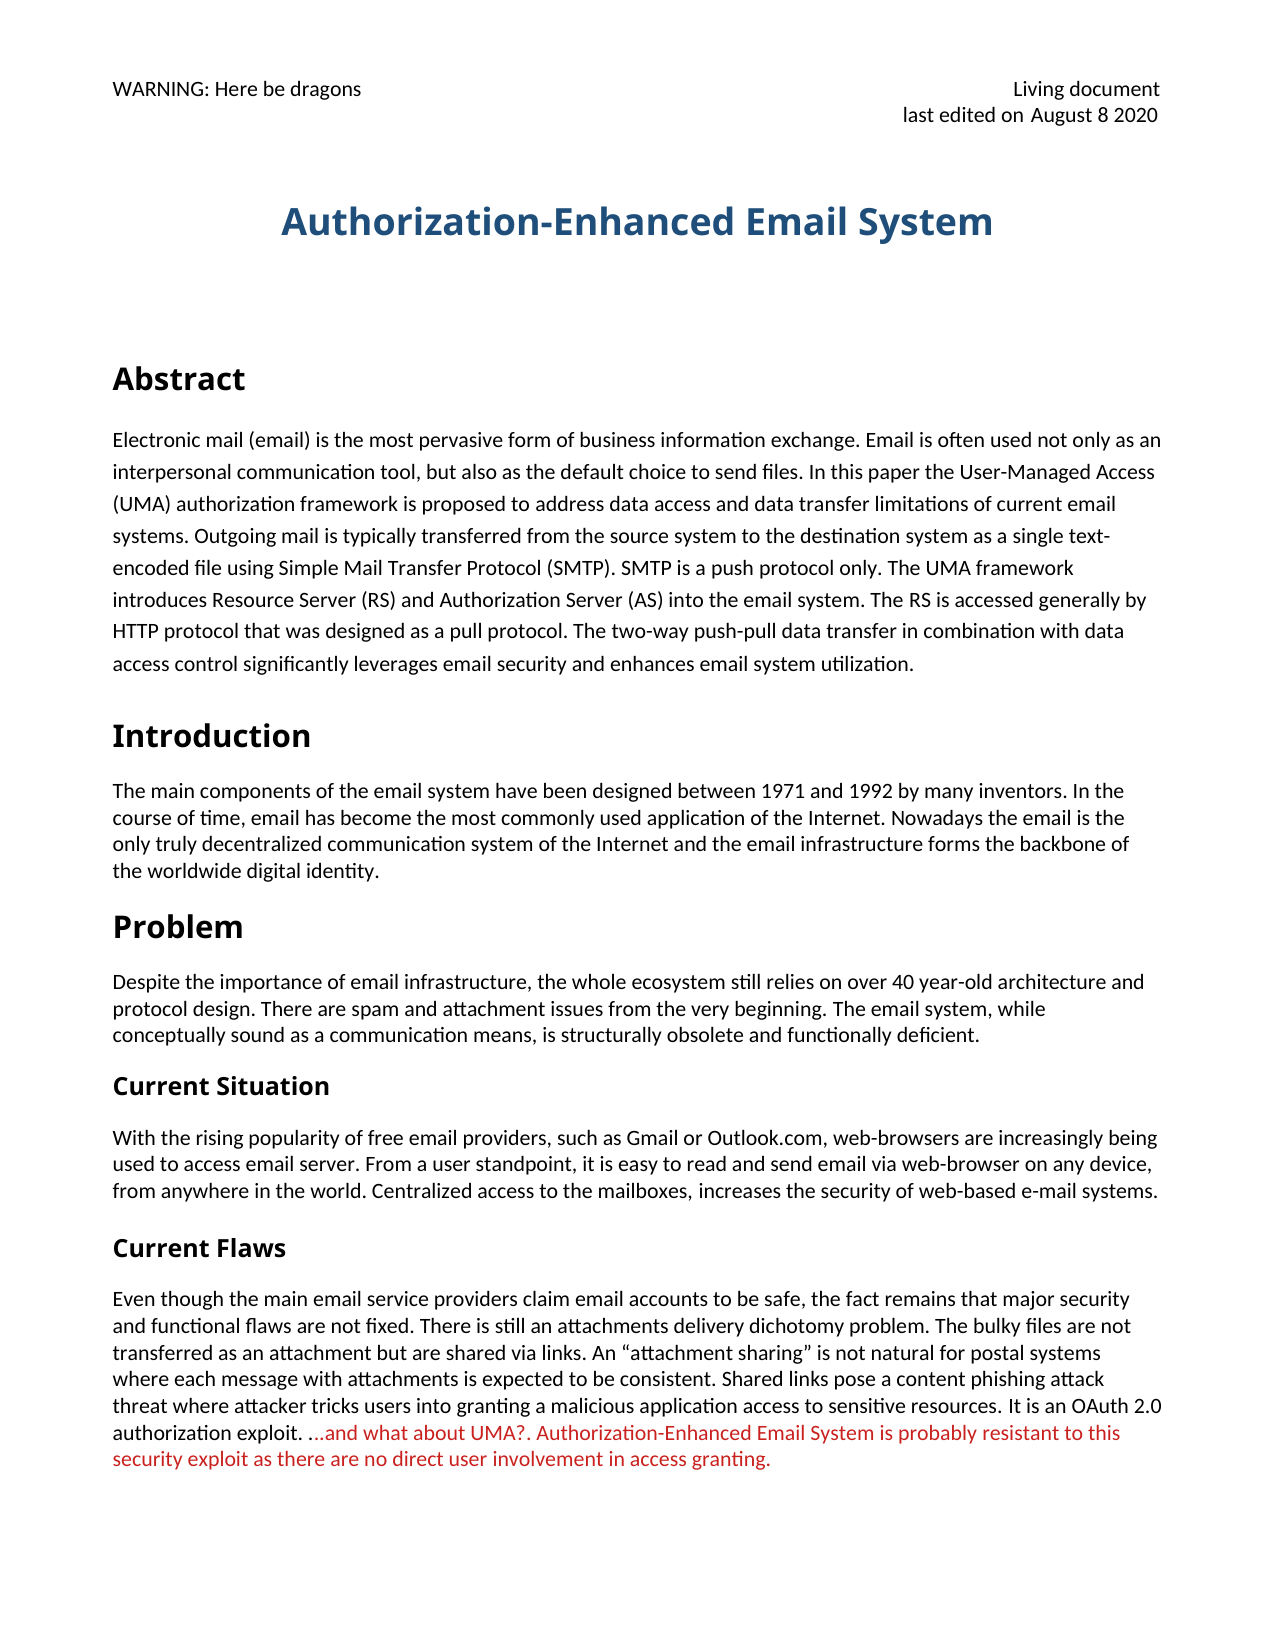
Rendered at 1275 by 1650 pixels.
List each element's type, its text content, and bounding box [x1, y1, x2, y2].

text With the rising popularity of free email providers, such as Gmail or Outlook.com, web-browsers are increasingly being used to access email server. From a user standpoint, it is easy to read and send email via web-browser on any device, from anywhere in the world. Centralized access to the mailboxes, increases the security of web-based e-mail systems. [112, 1124, 1162, 1204]
text Electronic mail (email) is the most pervasive form of business information exchange. Email is often used not only as an interpersonal communication tool, but also as the default choice to send files. In this paper the User-Managed Access (UMA) authorization framework is proposed to address data access and data transfer limitations of current email systems. Outgoing mail is typically transferred from the source system to the destination system as a single text-encoded file using Simple Mail Transfer Protocol (SMTP). SMTP is a push protocol only. The UMA framework introduces Resource Server (RS) and Authorization Server (AS) into the email system. The RS is accessed generally by HTTP protocol that was designed as a pull protocol. The two-way push-pull data transfer in combination with data access control significantly leverages email security and enhances email system utilization. [112, 426, 1162, 676]
text Current Situation [112, 1069, 1162, 1103]
text Abstract [112, 357, 1162, 399]
text Authorization-Enhanced Email System [112, 196, 1162, 247]
text Current Flaws [112, 1230, 1162, 1264]
text Despite the importance of email infrastructure, the whole ecosystem still relies on over 40 year-old architecture and protocol design. There are spam and attachment issues from the very beginning. The email system, while conceptually sound as a communication means, is structurally obsolete and functionally deficient. [112, 968, 1162, 1048]
text The main components of the email system have been designed between 1971 and 1992 by many inventors. In the course of time, email has become the most commonly used application of the Internet. Nowadays the email is the only truly decentralized communication system of the Internet and the email infrastructure forms the backbone of the worldwide digital identity. [112, 777, 1162, 884]
text Even though the main email service providers claim email accounts to be safe, the fact remains that major security and functional flaws are not fixed. There is still an attachments delivery dichotomy problem. The bulky files are not transferred as an attachment but are shared via links. An “attachment sharing” is not natural for postal systems where each message with attachments is expected to be consistent. Shared links pose a content phishing attack threat where attacker tricks users into granting a malicious application access to sensitive resources. It is an OAuth 2.0 authorization exploit. ...and what about UMA?. Authorization-Enhanced Email System is probably resistant to this security exploit as there are no direct user involvement in access granting. [112, 1285, 1162, 1472]
text Introduction [112, 714, 1162, 756]
text Problem [112, 904, 1162, 947]
